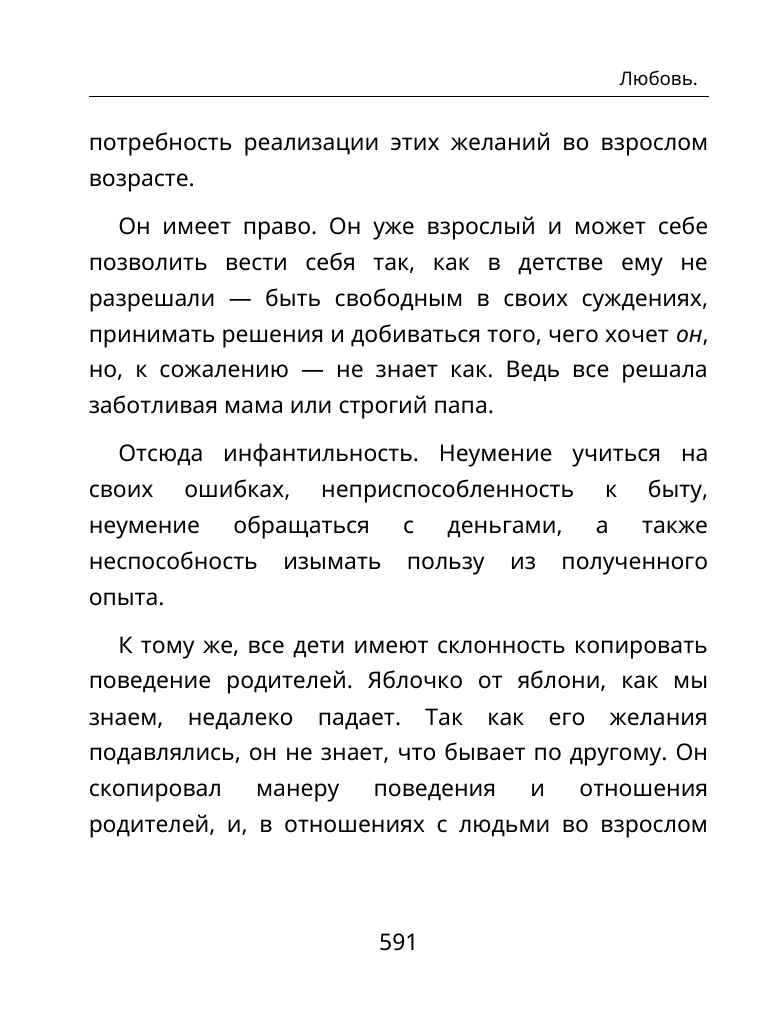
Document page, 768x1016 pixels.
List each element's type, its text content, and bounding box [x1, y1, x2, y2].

text Он имеет право. Он уже взрослый и может себе позволить вести себя так, как в детстве ему не разрешали — быть свободным в своих суждениях, принимать решения и добиваться того, чего хочет он, но, к сожалению — не знает как. Ведь все решала заботливая мама или строгий папа. [88, 210, 709, 421]
text Отсюда инфантильность. Неумение учиться на своих ошибках, неприспособленность к быту, неумение обращаться с деньгами, а также неспособность изымать пользу из полученного опыта. [88, 437, 709, 612]
text потребность реализации этих желаний во взрослом возрасте. [88, 126, 709, 193]
text К тому же, все дети имеют склонность копировать поведение родителей. Яблочко от яблони, как мы знаем, недалеко падает. Так как его желания подавлялись, он не знает, что бывает по другому. Он скопировал манеру поведения и отношения родителей, и, в отношениях с людьми во взрослом [88, 628, 709, 839]
